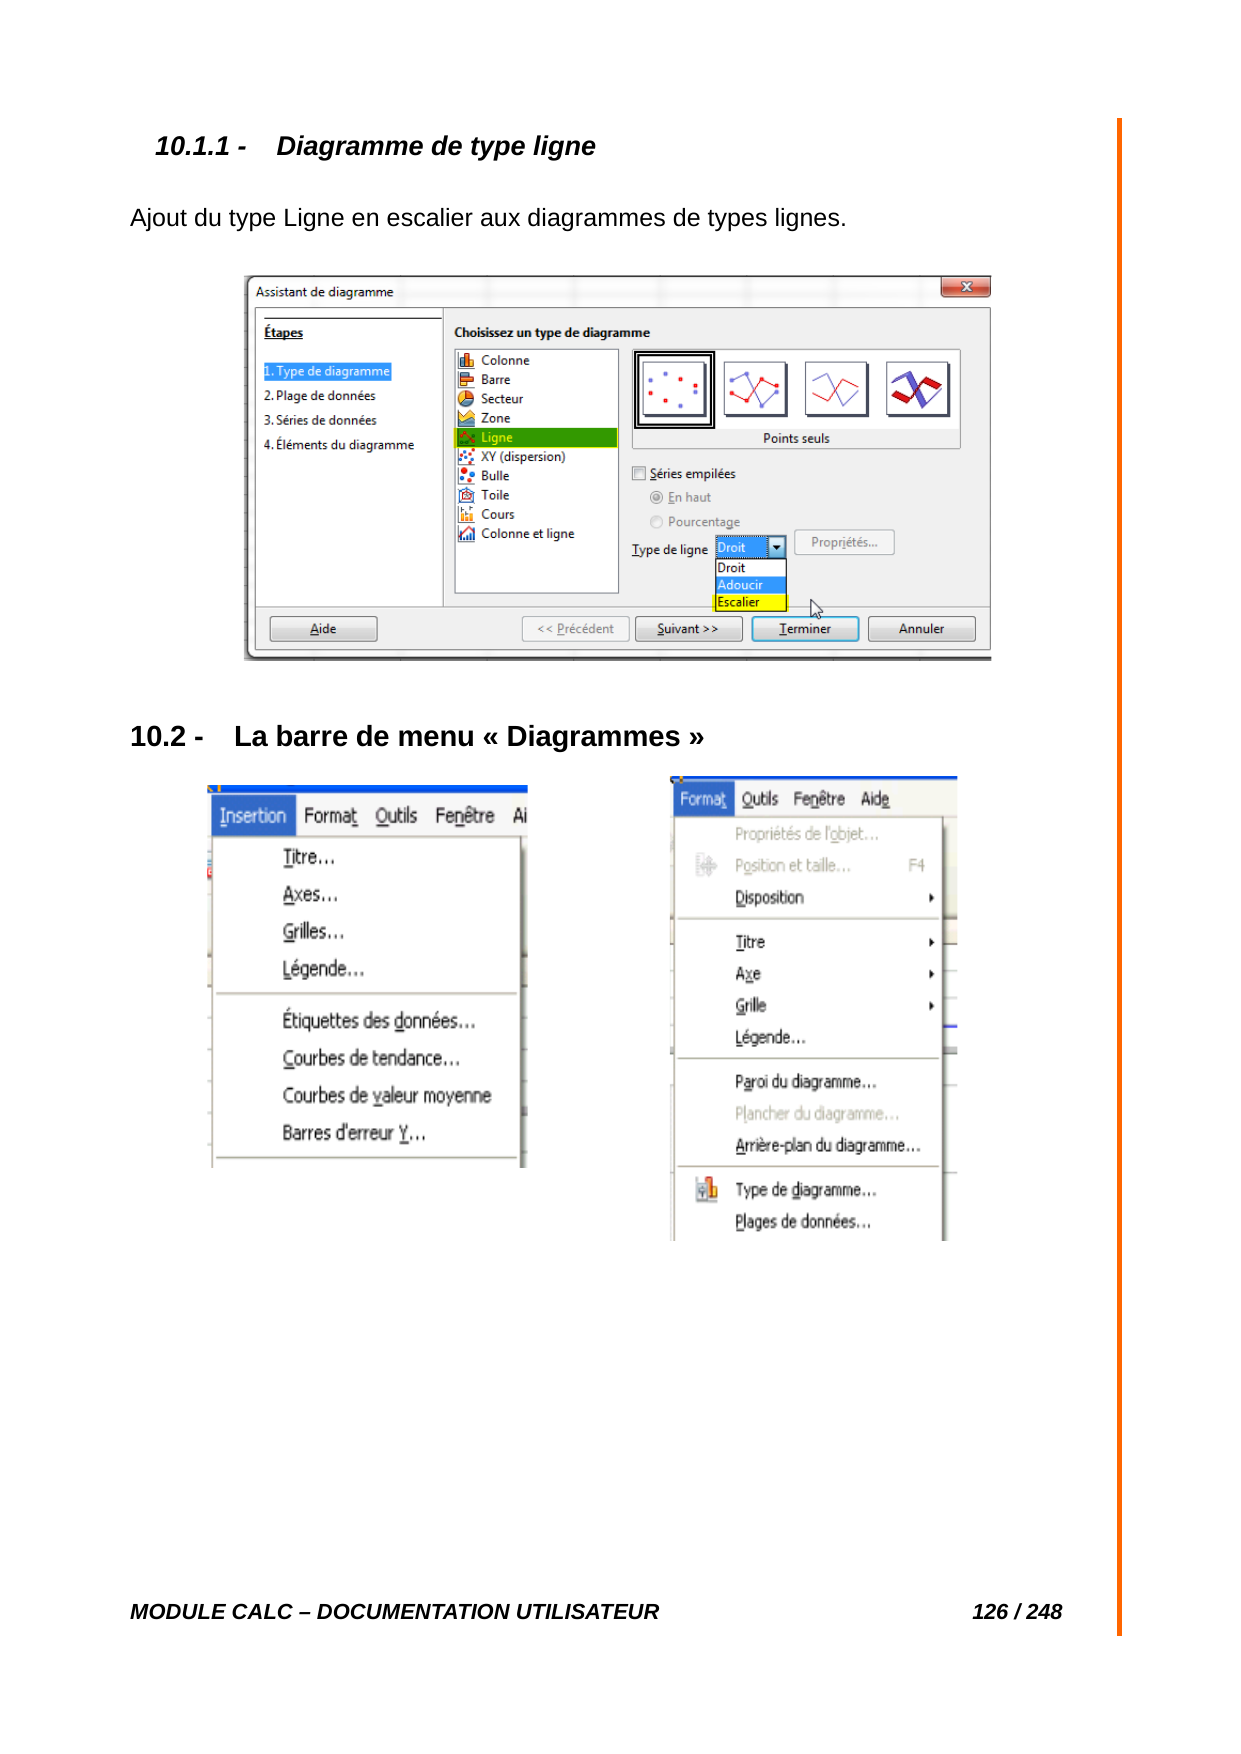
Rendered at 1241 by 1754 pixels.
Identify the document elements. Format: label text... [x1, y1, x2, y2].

picture [669, 776, 958, 1241]
subtitle La barre de menu « Diagrammes » [130, 719, 1105, 752]
text Ajout du type Ligne en escalier aux diagrammes de types lignes. [130, 202, 1105, 231]
picture [243, 275, 992, 661]
picture [207, 785, 528, 1168]
subtitle Diagramme de type ligne [155, 130, 1105, 161]
